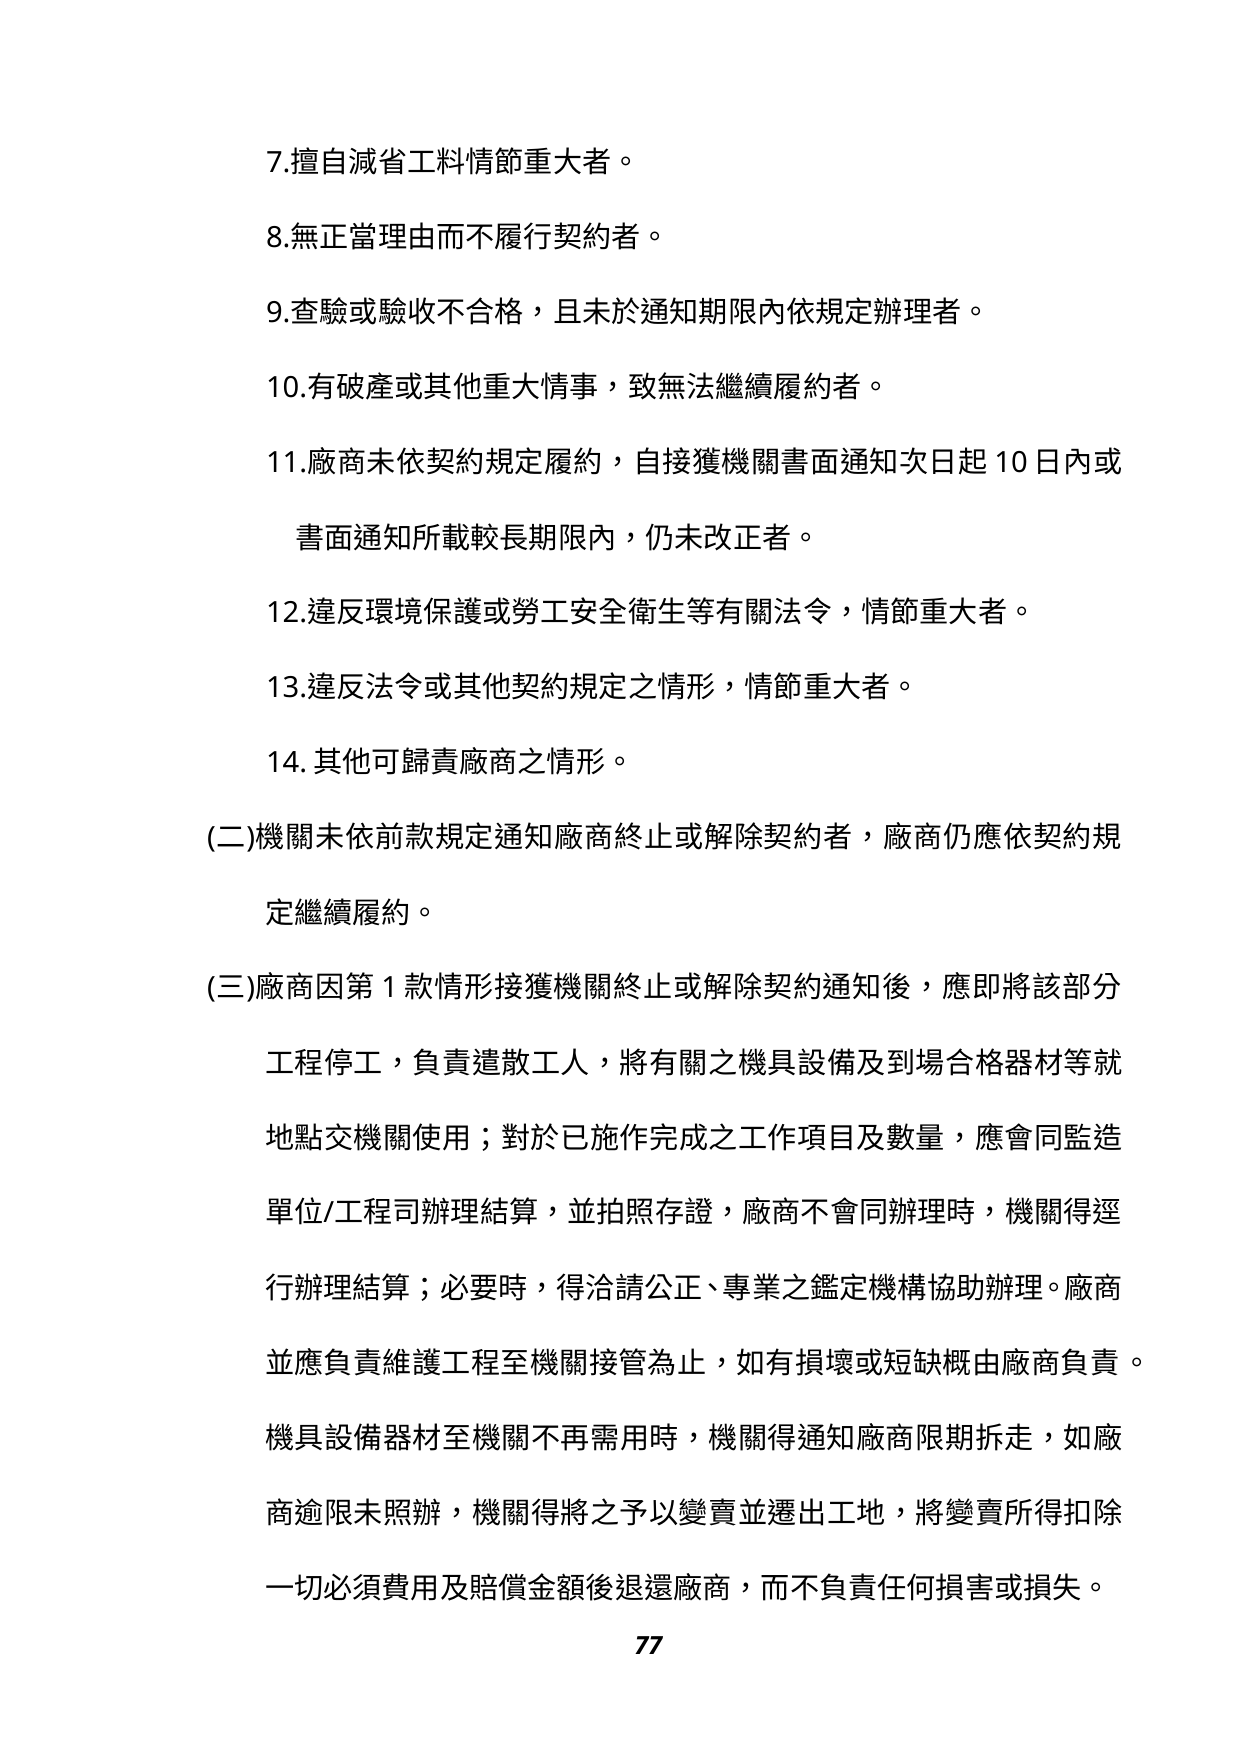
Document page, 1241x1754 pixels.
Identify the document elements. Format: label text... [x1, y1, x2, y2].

text 13.違反法令或其他契約規定之情形，情節重大者。 [266, 648, 1122, 723]
text (二)機關未依前款規定通知廠商終止或解除契約者，廠商仍應依契約規定繼續履約。 [207, 798, 1122, 948]
text 14. 其他可歸責廠商之情形。 [266, 723, 1122, 798]
text (三)廠商因第1款情形接獲機關終止或解除契約通知後，應即將該部分工程停工，負責遣散工人，將有關之機具設備及到場合格器材等就地點交機關使用；對於已施作完成之工作項目及數量，應會同監造單位/工程司辦理結算，並拍照存證，廠商不會同辦理時，機關得逕行辦理結算；必要時，得洽請公正、專業之鑑定機構協助辦理。廠商並應負責維護工程至機關接管為止，如有損壞或短缺概由廠商負責。機具設備器材至機關不再需用時，機關得通知廠商限期拆走，如廠商逾限未照辦，機關得將之予以變賣並遷出工地，將變賣所得扣除一切必須費用及賠償金額後退還廠商，而不負責任何損害或損失。 [207, 948, 1122, 1623]
text 10.有破產或其他重大情事，致無法繼續履約者。 [266, 348, 1122, 423]
text 11.廠商未依契約規定履約，自接獲機關書面通知次日起10日內或書面通知所載較長期限內，仍未改正者。 [266, 423, 1122, 573]
text 7.擅自減省工料情節重大者。 [266, 123, 1122, 198]
text 8.無正當理由而不履行契約者。 [266, 198, 1122, 273]
text 12.違反環境保護或勞工安全衛生等有關法令，情節重大者。 [266, 573, 1122, 648]
text 9.查驗或驗收不合格，且未於通知期限內依規定辦理者。 [266, 273, 1122, 348]
